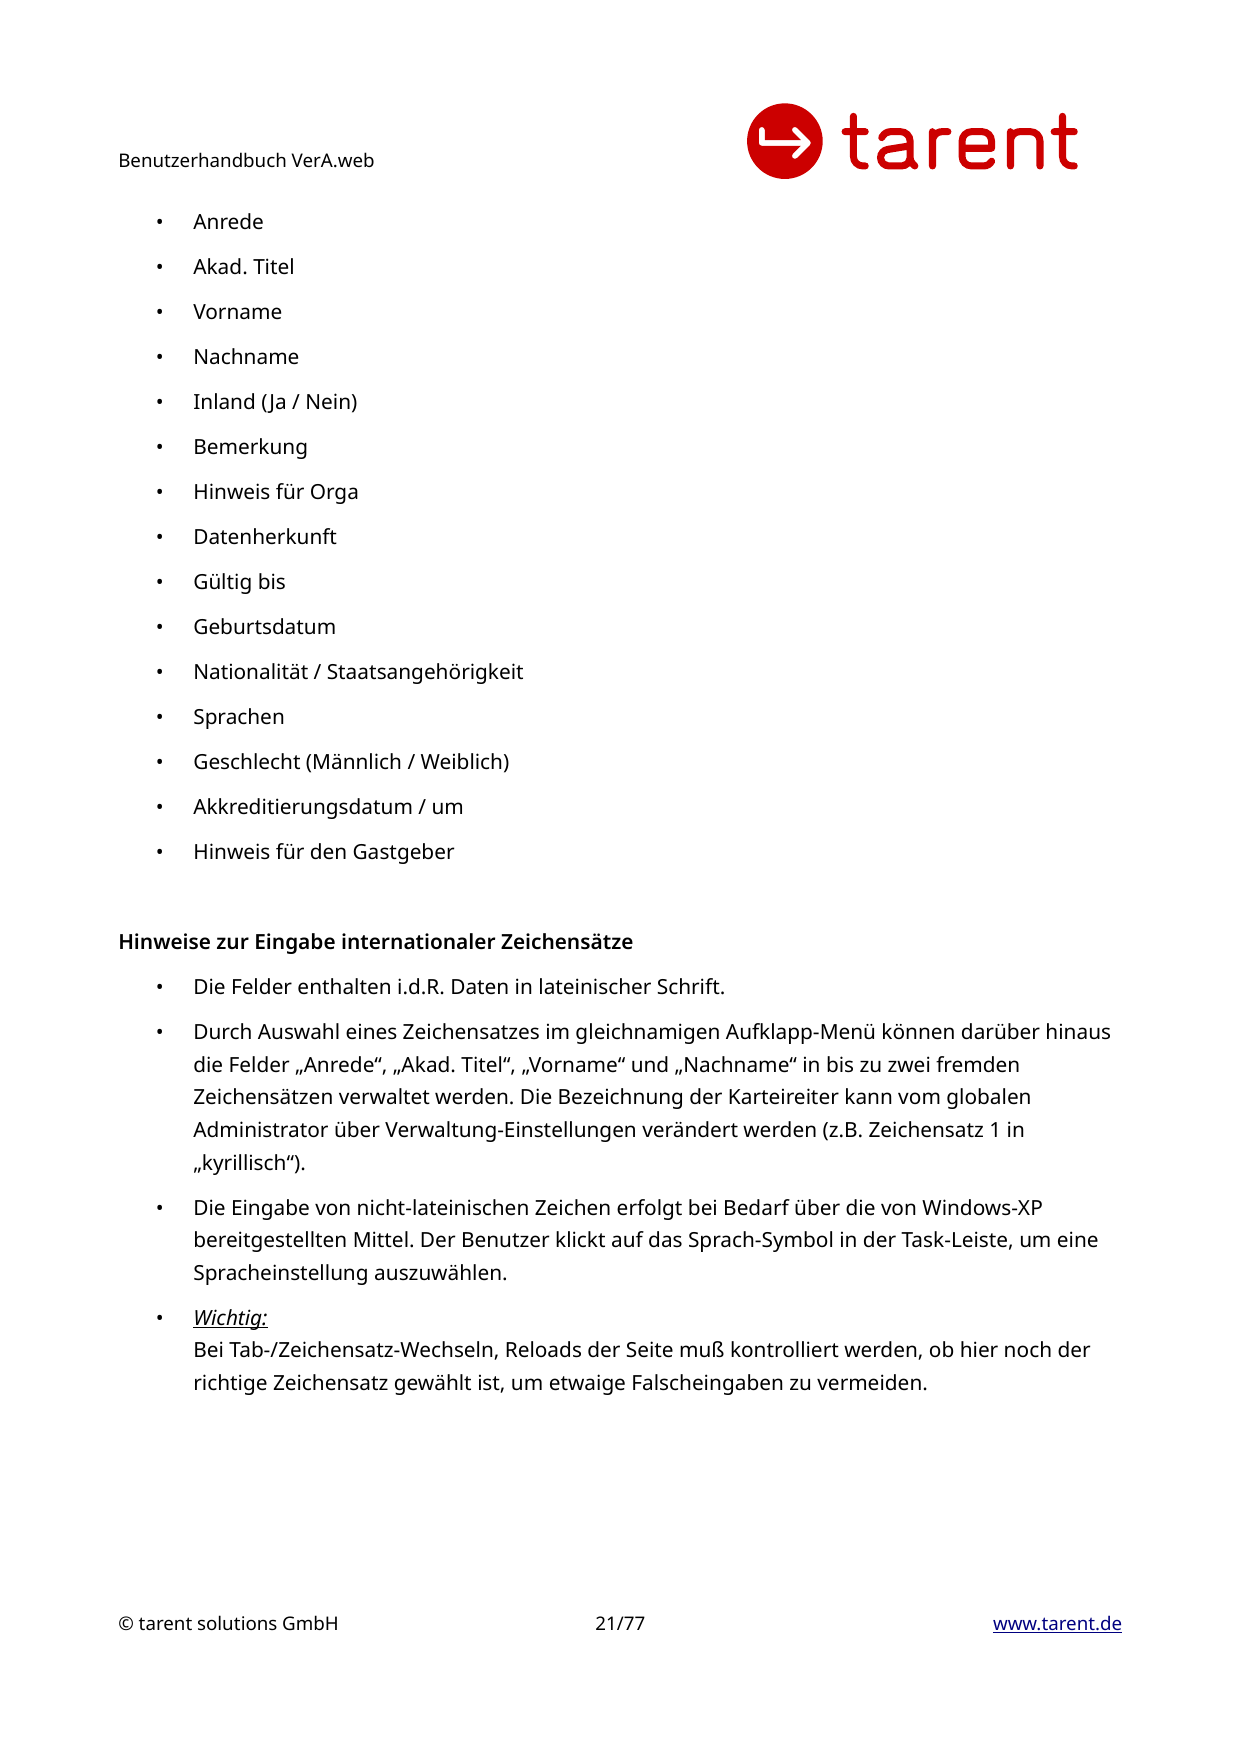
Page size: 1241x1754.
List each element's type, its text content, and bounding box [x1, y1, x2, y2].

list Bemerkung [156, 432, 1122, 461]
list Akad. Titel [156, 252, 1122, 281]
list Hinweis für Orga [156, 477, 1122, 506]
list Gültig bis [156, 567, 1122, 596]
list Inland (Ja / Nein) [156, 387, 1122, 416]
list Nationalität / Staatsangehörigkeit [156, 657, 1122, 686]
list Wichtig: Bei Tab-/Zeichensatz-Wechseln, Reloads der Seite muß kontrolliert werden, ob hier noch der richtige Zeichensatz gewählt ist, um etwaige Falscheingaben zu vermeiden. [156, 1303, 1122, 1396]
list Vorname [156, 297, 1122, 326]
list Datenherkunft [156, 522, 1122, 551]
list Geschlecht (Männlich / Weiblich) [156, 747, 1122, 776]
list Akkreditierungsdatum / um [156, 792, 1122, 821]
list Durch Auswahl eines Zeichensatzes im gleichnamigen Aufklapp-Menü können darüber hinaus die Felder „Anrede“, „Akad. Titel“, „Vorname“ und „Nachname“ in bis zu zwei fremden Zeichensätzen verwaltet werden. Die Bezeichnung der Karteireiter kann vom globalen Administrator über Verwaltung-Einstellungen verändert werden (z.B. Zeichensatz 1 in „kyrillisch“). [156, 1017, 1122, 1176]
list Geburtsdatum [156, 612, 1122, 641]
list Nachname [156, 342, 1122, 371]
list Sprachen [156, 702, 1122, 731]
text Hinweise zur Eingabe internationaler Zeichensätze [118, 927, 1122, 956]
list Hinweis für den Gastgeber [156, 837, 1122, 866]
list Anrede [156, 207, 1122, 236]
list Die Felder enthalten i.d.R. Daten in lateinischer Schrift. [156, 972, 1122, 1001]
list Die Eingabe von nicht-lateinischen Zeichen erfolgt bei Bedarf über die von Windows-XP bereitgestellten Mittel. Der Benutzer klickt auf das Sprach-Symbol in der Task-Leiste, um eine Spracheinstellung auszuwählen. [156, 1193, 1122, 1286]
